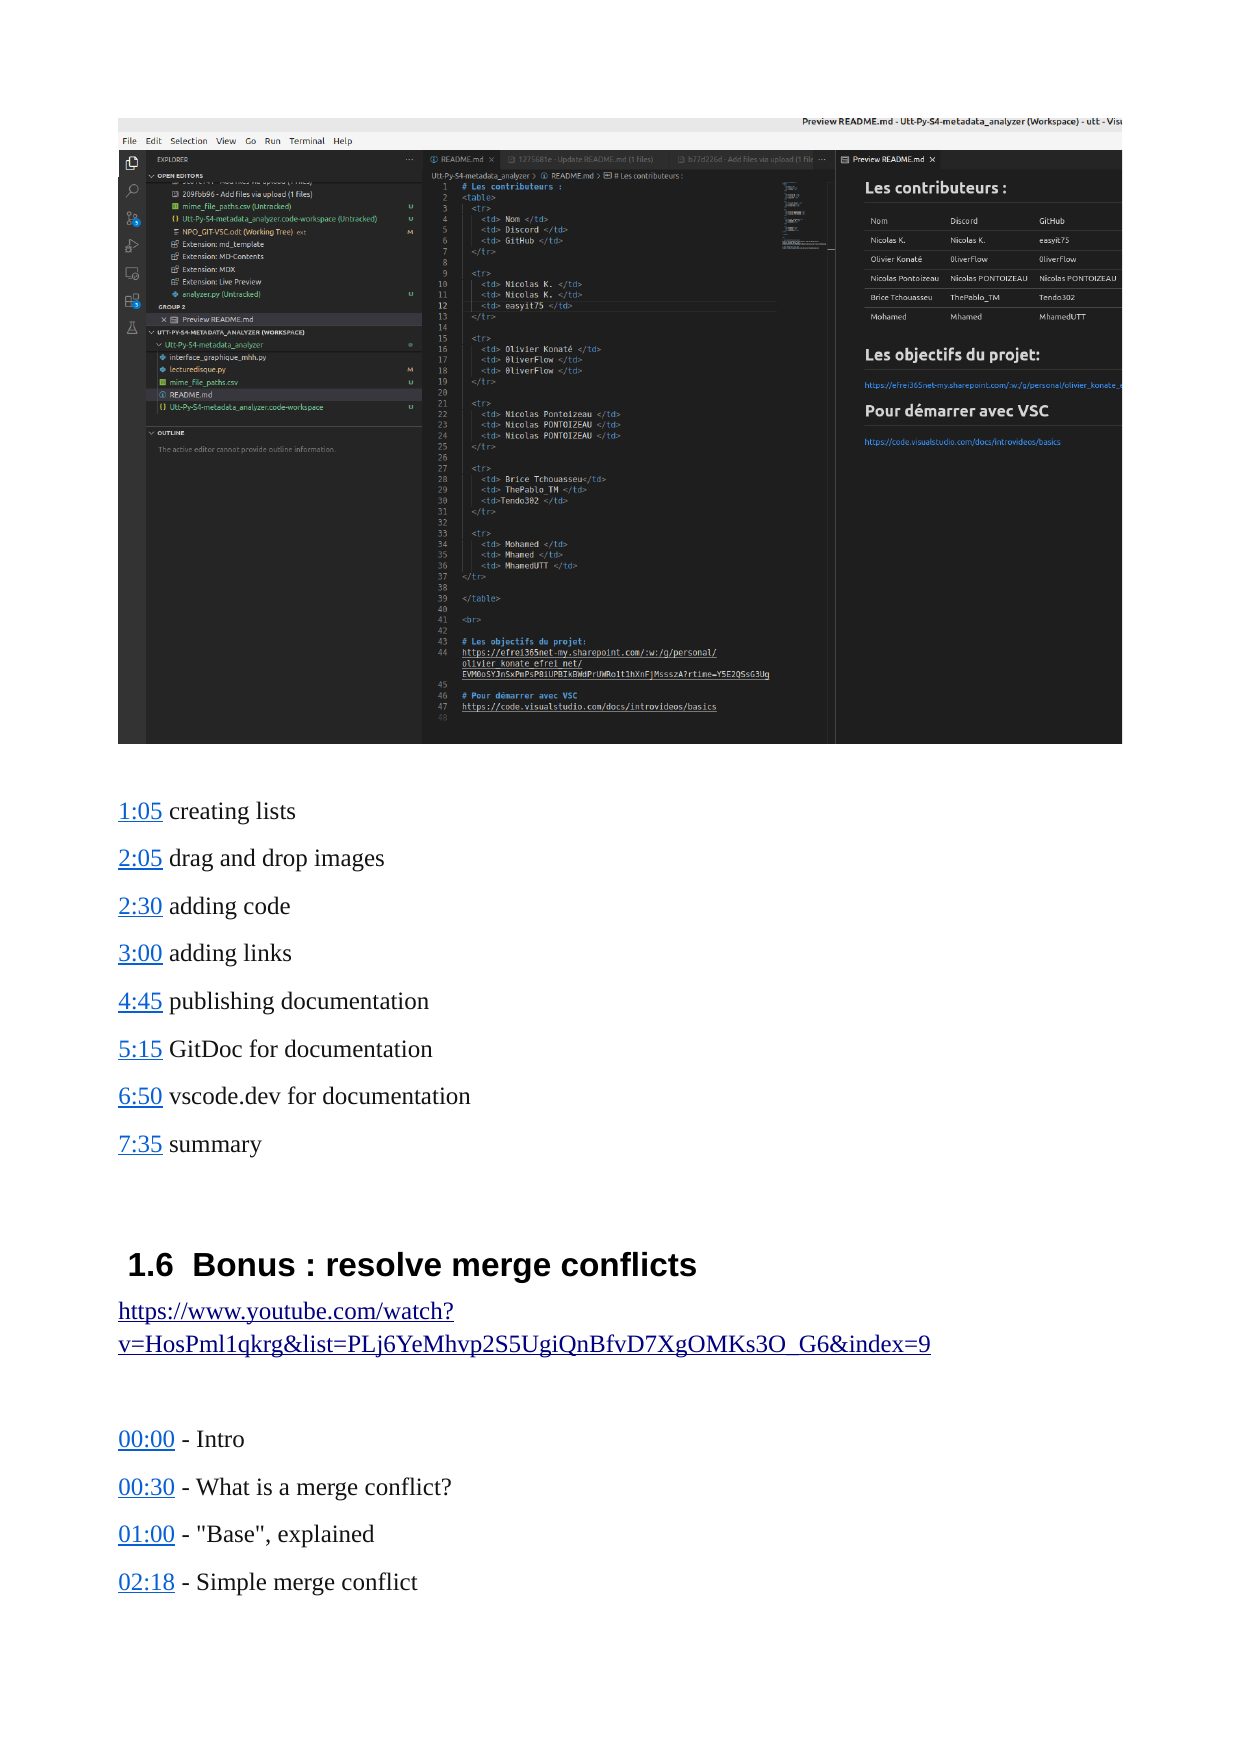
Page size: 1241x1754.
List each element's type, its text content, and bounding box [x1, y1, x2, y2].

text 00:00 - Intro [118, 1424, 1122, 1453]
text 6:50 vscode.dev for documentation [118, 1081, 1122, 1110]
text 2:30 adding code [118, 891, 1122, 920]
text 01:00 - "Base", explained [118, 1519, 1122, 1548]
text 00:30 - What is a merge conflict? [118, 1472, 1122, 1501]
text 4:45 publishing documentation [118, 986, 1122, 1015]
text 1:05 creating lists [118, 796, 1122, 824]
subtitle Bonus : resolve merge conflicts [118, 1245, 1122, 1283]
text 7:35 summary [118, 1129, 1122, 1158]
text https://www.youtube.com/watch?v=HosPml1qkrg&list=PLj6YeMhvp2S5UgiQnBfvD7XgOMKs3O_G6&index=9 [118, 1296, 1122, 1358]
text 3:00 adding links [118, 938, 1122, 967]
text 02:18 - Simple merge conflict [118, 1567, 1122, 1596]
text 5:15 GitDoc for documentation [118, 1034, 1122, 1062]
text 2:05 drag and drop images [118, 843, 1122, 872]
picture [118, 118, 1123, 744]
